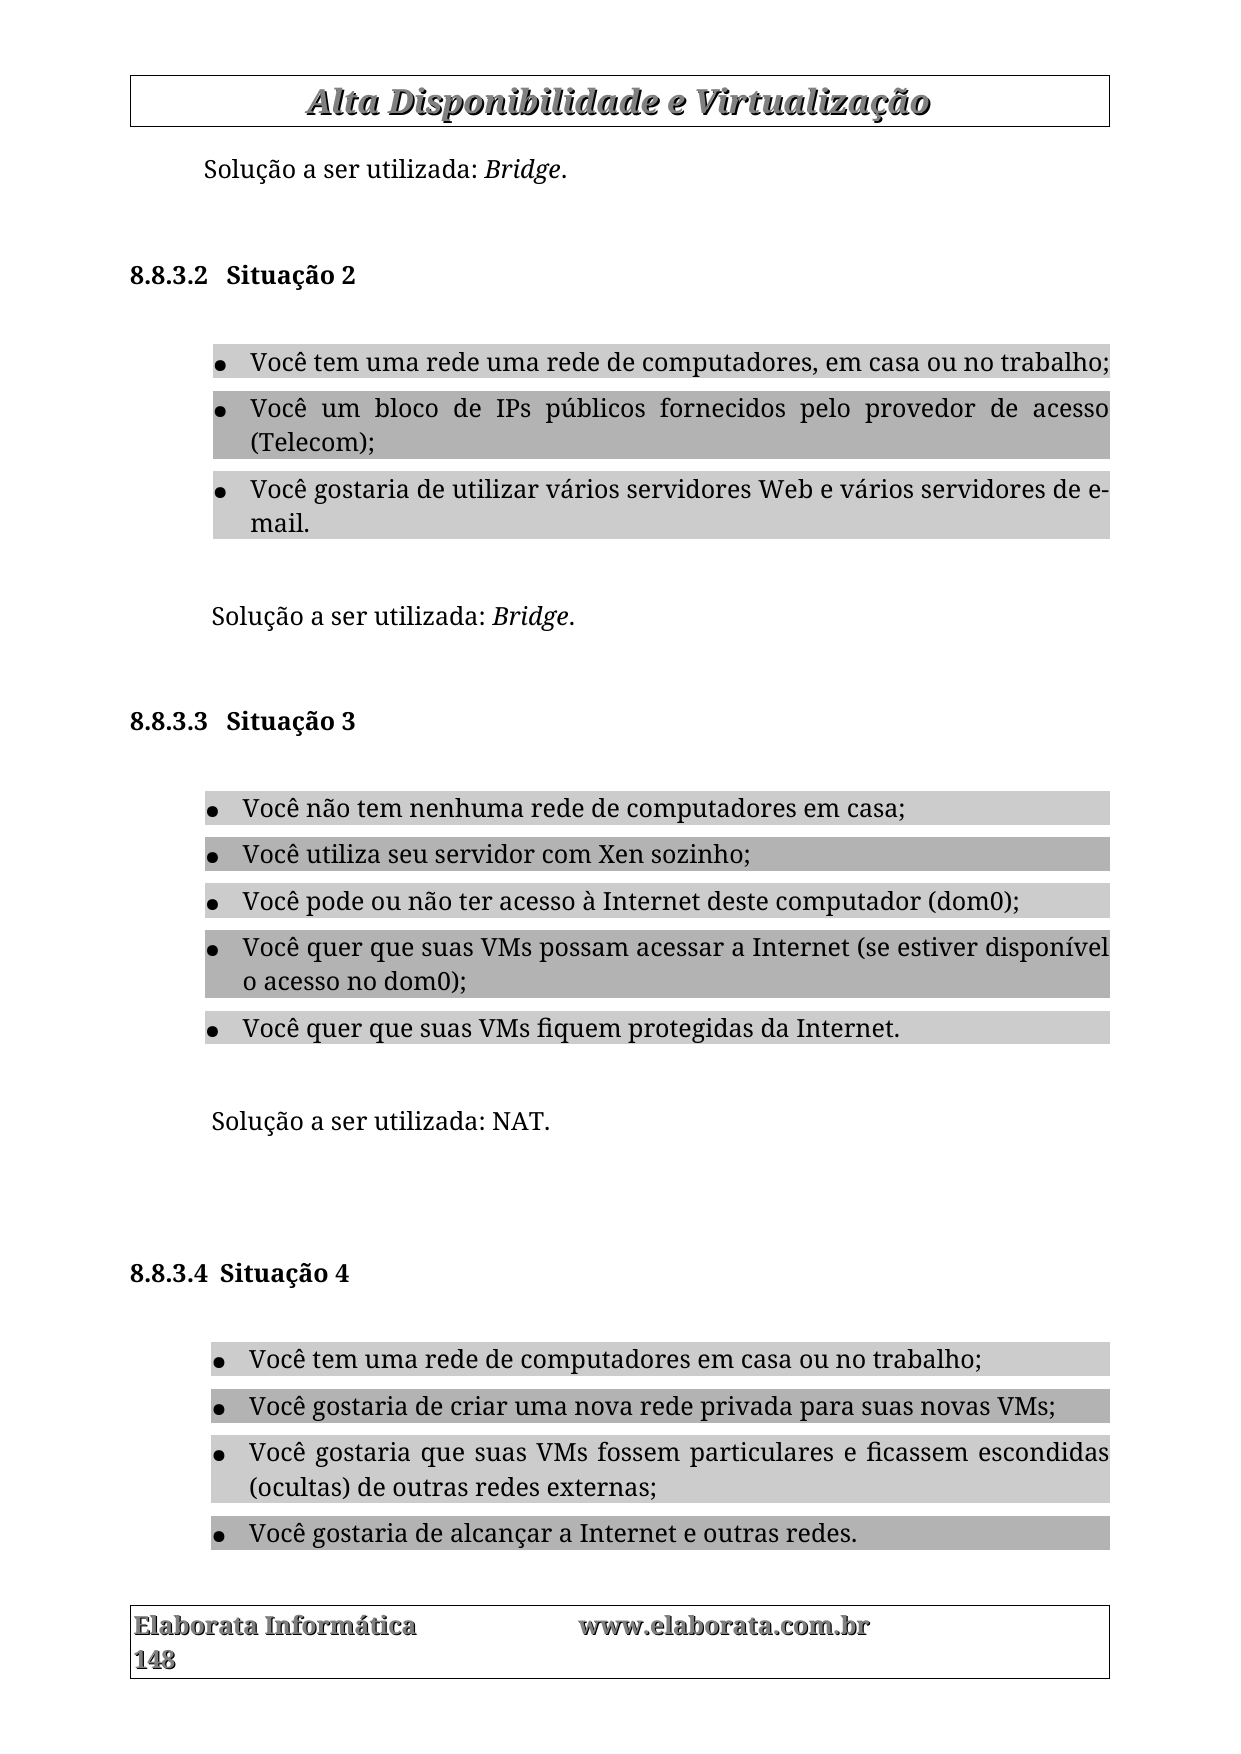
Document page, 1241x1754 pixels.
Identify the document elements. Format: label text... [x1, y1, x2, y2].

subtitle Situação 2 [130, 258, 1110, 292]
subtitle Situação 4 [130, 1255, 1110, 1289]
list Você quer que suas VMs fiquem protegidas da Internet. [205, 1011, 1110, 1044]
text Solução a ser utilizada: NAT. [138, 1103, 1110, 1137]
list Você gostaria de utilizar vários servidores Web e vários servidores de e-mail. [213, 471, 1110, 539]
subtitle Situação 3 [130, 704, 1110, 738]
list Você um bloco de IPs públicos fornecidos pelo provedor de acesso (Telecom); [213, 391, 1110, 459]
list Você tem uma rede de computadores em casa ou no trabalho; [211, 1342, 1110, 1376]
list Você gostaria de criar uma nova rede privada para suas novas VMs; [211, 1389, 1110, 1423]
list Você gostaria que suas VMs fossem particulares e ficassem escondidas (ocultas) de outras redes externas; [211, 1435, 1110, 1503]
list Você pode ou não ter acesso à Internet deste computador (dom0); [205, 883, 1110, 918]
list Você tem uma rede uma rede de computadores, em casa ou no trabalho; [213, 344, 1110, 378]
text Solução a ser utilizada: Bridge. [138, 598, 1110, 632]
list Você gostaria de alcançar a Internet e outras redes. [211, 1516, 1110, 1550]
list Você utiliza seu servidor com Xen sozinho; [205, 837, 1110, 871]
list Você não tem nenhuma rede de computadores em casa; [205, 791, 1110, 825]
list Você quer que suas VMs possam acessar a Internet (se estiver disponível o acesso no dom0); [205, 930, 1110, 998]
text Solução a ser utilizada: Bridge. [130, 152, 1110, 186]
